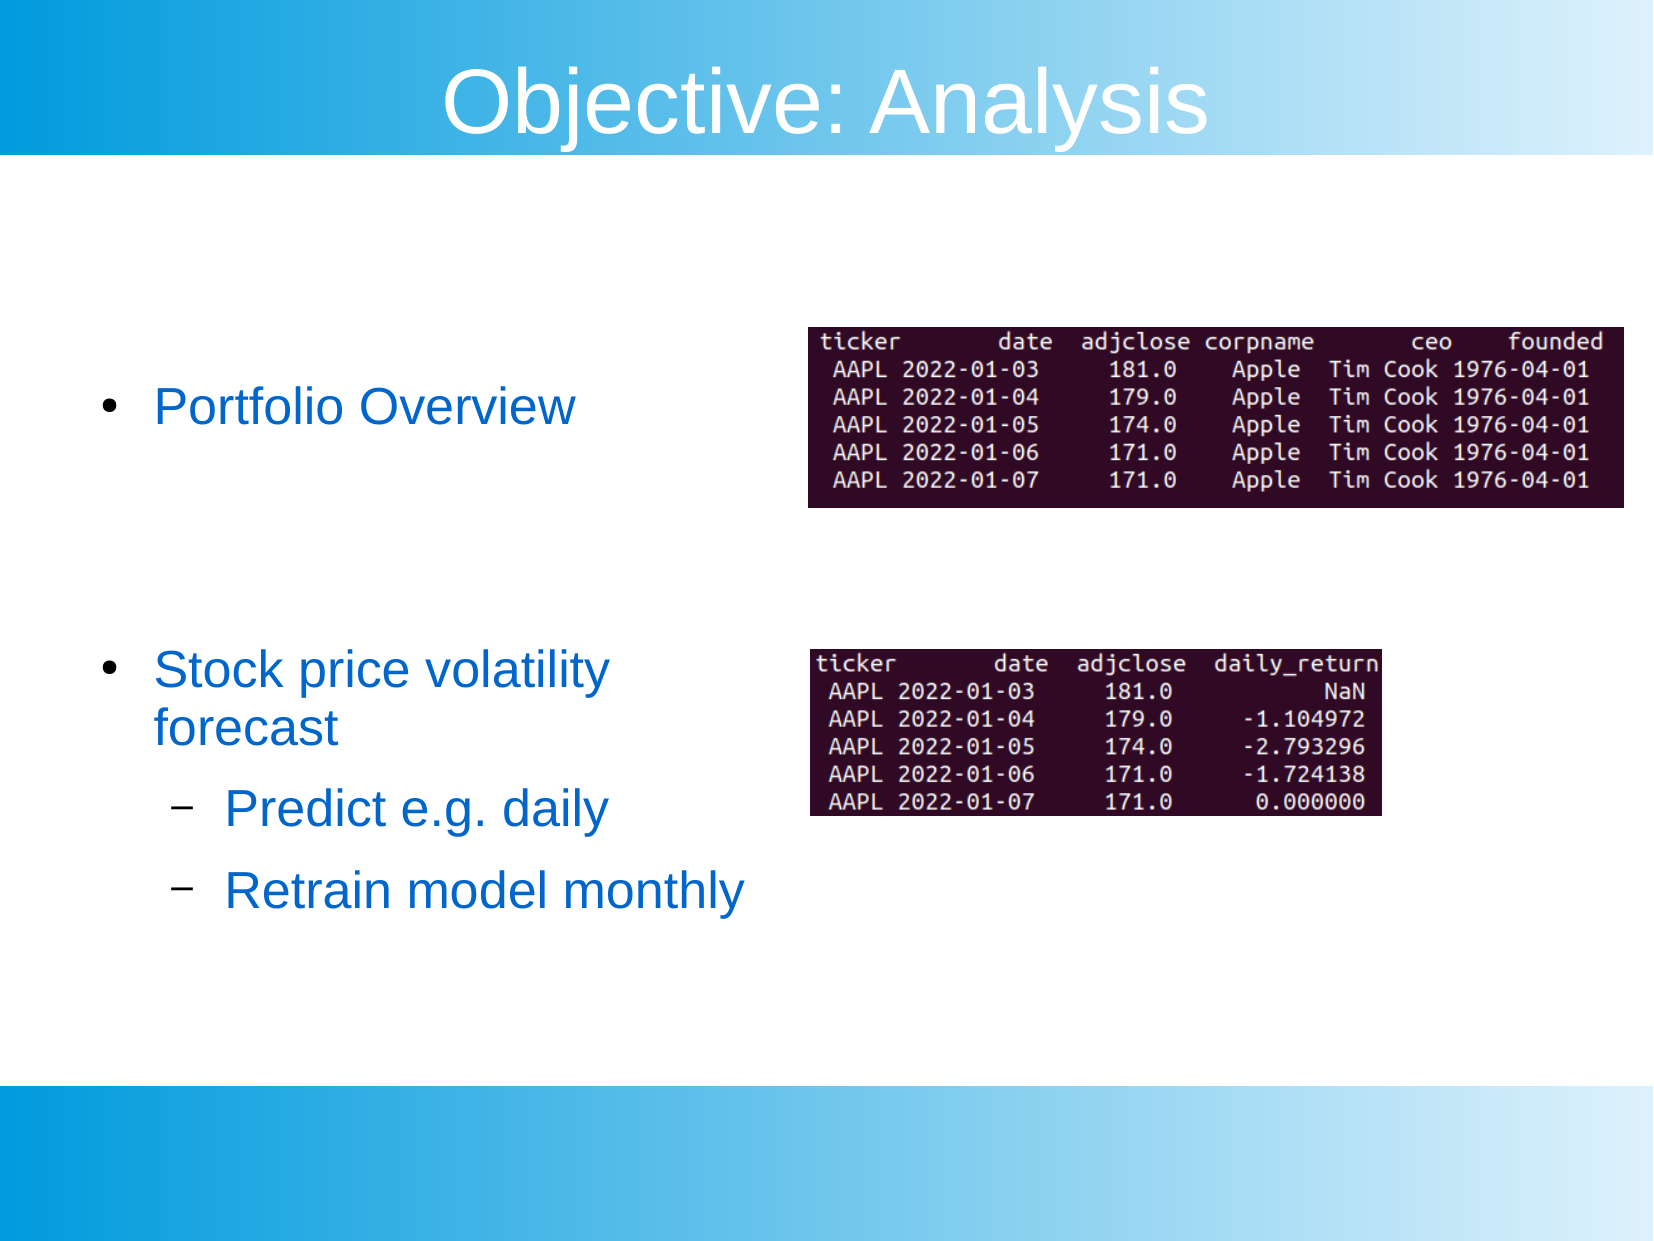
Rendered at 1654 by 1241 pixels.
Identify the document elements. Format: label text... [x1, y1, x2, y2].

list Portfolio Overview Stock price volatility forecast Predict e.g. daily Retrain model monthly [82, 290, 809, 1010]
title Objective: Analysis [82, 49, 1571, 155]
picture [810, 649, 1382, 816]
picture [808, 327, 1624, 508]
